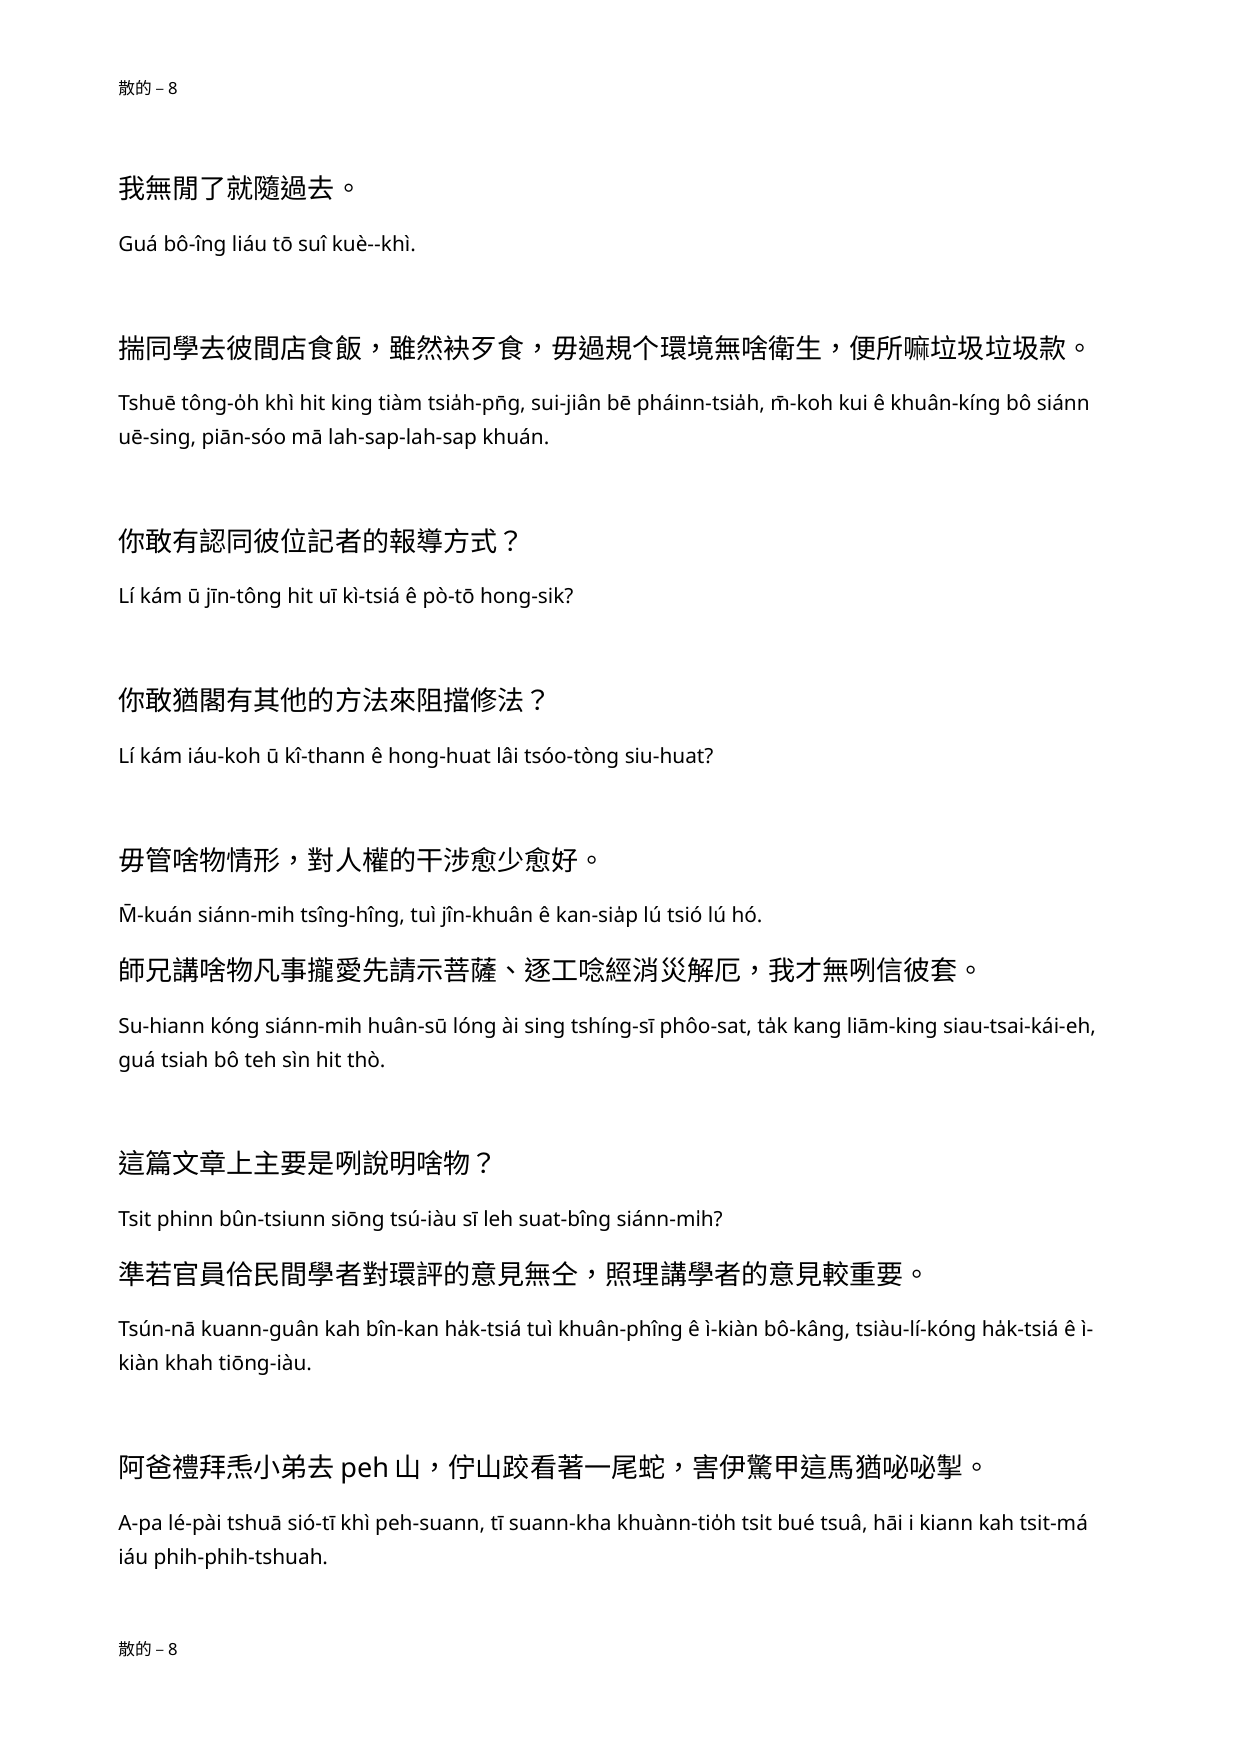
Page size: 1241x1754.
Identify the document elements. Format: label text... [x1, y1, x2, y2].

text 阿爸禮拜𤆬小弟去peh山，佇山跤看著一尾蛇，害伊驚甲這馬猶咇咇掣。 [118, 1446, 1122, 1486]
text 這篇文章上主要是咧說明啥物？ [118, 1142, 1122, 1182]
text Tshuē tông-o̍h khì hit king tiàm tsia̍h-pn̄g, sui-jiân bē pháinn-tsia̍h, m̄-koh kui ê khuân-kíng bô siánn uē-sing, piān-sóo mā lah-sap-lah-sap khuán. [118, 388, 1122, 451]
text Lí kám iáu-koh ū kî-thann ê hong-huat lâi tsóo-tòng siu-huat? [118, 741, 1122, 769]
text Su-hiann kóng siánn-mih huân-sū lóng ài sing tshíng-sī phôo-sat, ta̍k kang liām-king siau-tsai-kái-eh, guá tsiah bô teh sìn hit thò. [118, 1011, 1122, 1073]
text 準若官員佮民間學者對環評的意見無仝，照理講學者的意見較重要。 [118, 1253, 1122, 1292]
text Lí kám ū jīn-tông hit uī kì-tsiá ê pò-tō hong-sik? [118, 582, 1122, 610]
text 你敢有認同彼位記者的報導方式？ [118, 520, 1122, 559]
text Guá bô-îng liáu tō suî kuè--khì. [118, 229, 1122, 257]
text 我無閒了就隨過去。 [118, 167, 1122, 206]
text A-pa lé-pài tshuā sió-tī khì peh-suann, tī suann-kha khuànn-tio̍h tsi̍t bué tsuâ, hāi i kiann kah tsit-má iáu phi̍h-phi̍h-tshuah. [118, 1508, 1122, 1571]
text 揣同學去彼間店食飯，雖然袂歹食，毋過規个環境無啥衛生，便所嘛垃圾垃圾款。 [118, 327, 1122, 366]
text Tsún-nā kuann-guân kah bîn-kan ha̍k-tsiá tuì khuân-phîng ê ì-kiàn bô-kâng, tsiàu-lí-kóng ha̍k-tsiá ê ì-kiàn khah tiōng-iàu. [118, 1314, 1122, 1377]
text M̄-kuán siánn-mih tsîng-hîng, tuì jîn-khuân ê kan-sia̍p lú tsió lú hó. [118, 900, 1122, 929]
text Tsit phinn bûn-tsiunn siōng tsú-iàu sī leh suat-bîng siánn-mi̍h? [118, 1204, 1122, 1233]
text 毋管啥物情形，對人權的干涉愈少愈好。 [118, 839, 1122, 878]
text 師兄講啥物凡事攏愛先請示菩薩、逐工唸經消災解厄，我才無咧信彼套。 [118, 949, 1122, 988]
text 你敢猶閣有其他的方法來阻擋修法？ [118, 679, 1122, 719]
